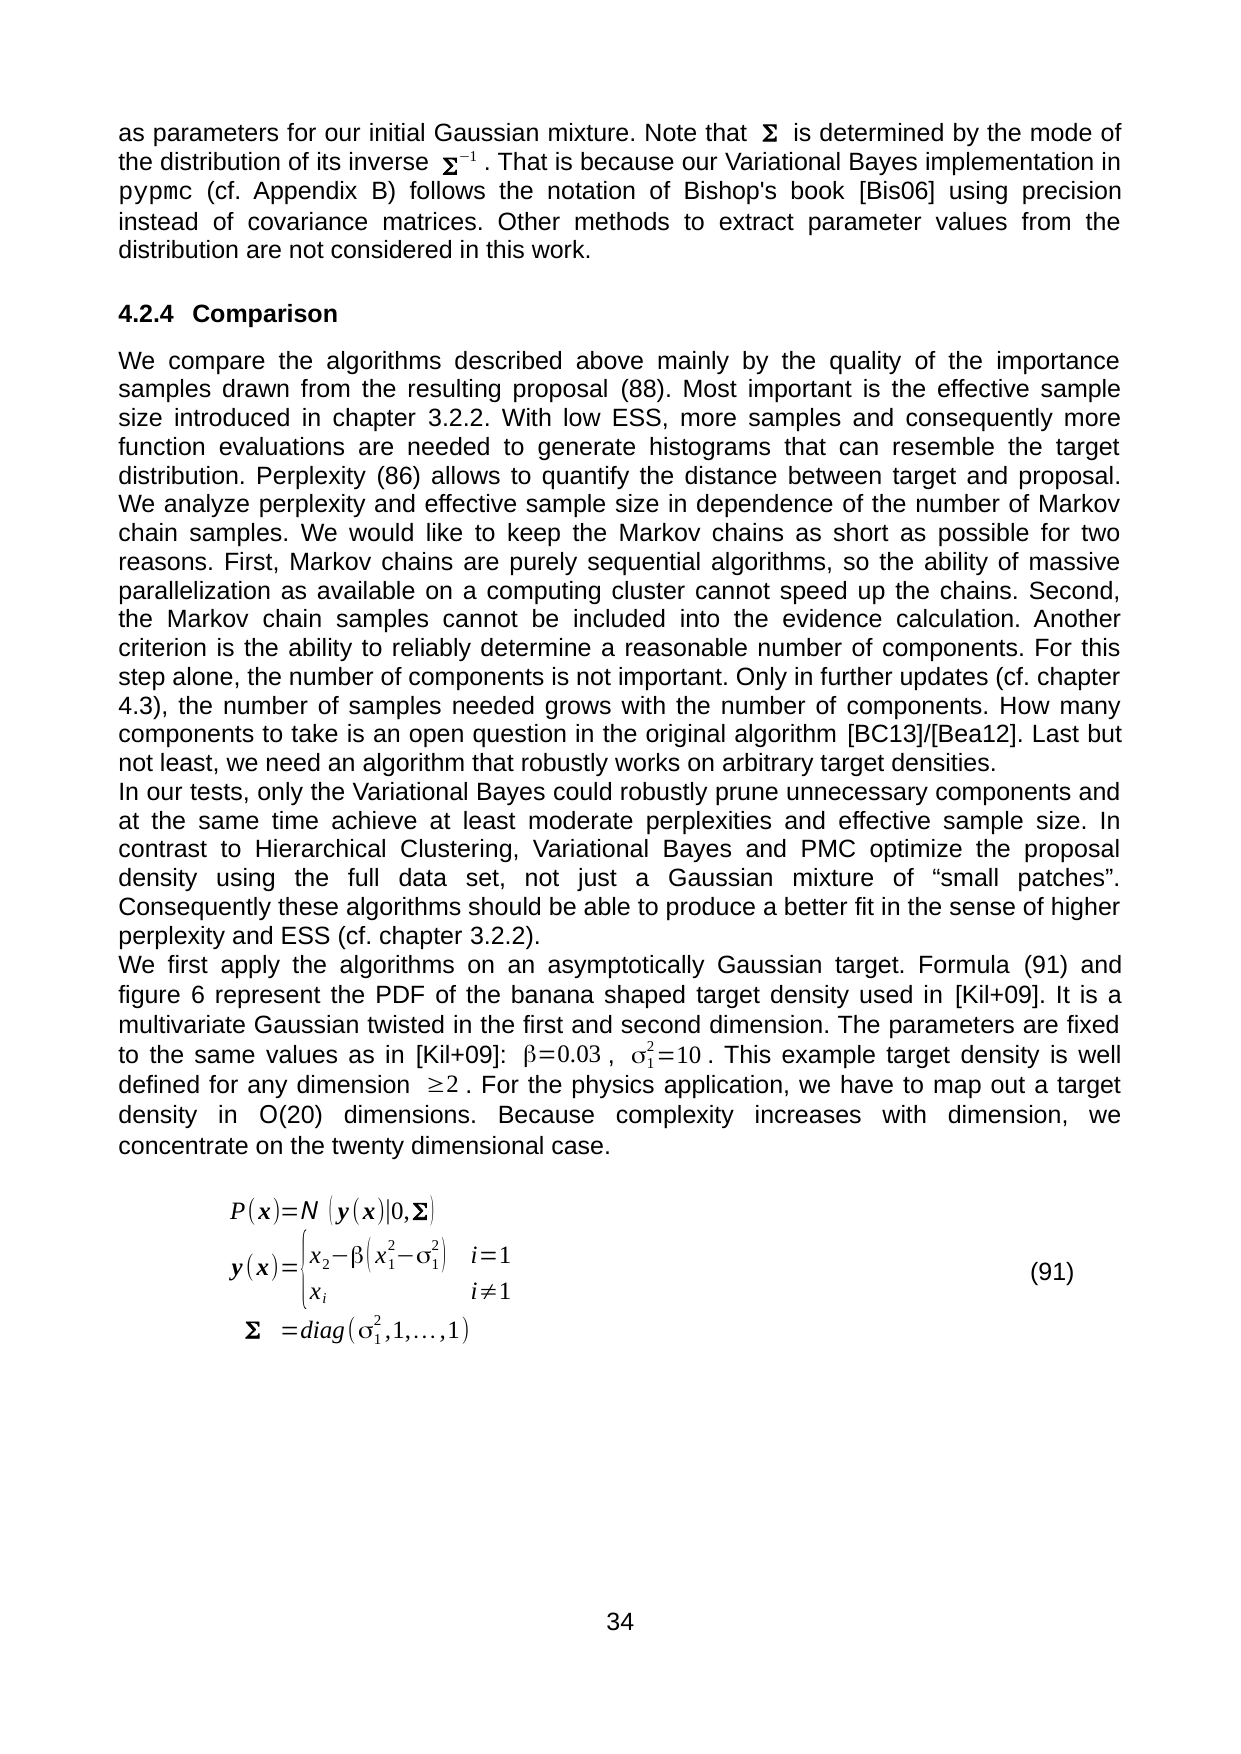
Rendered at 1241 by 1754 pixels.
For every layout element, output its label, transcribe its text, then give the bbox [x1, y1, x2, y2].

text as parameters for our initial Gaussian mixture. Note that is determined by the mode of the distribution of its inverse . That is because our Variational Bayes implementation in pypmc (cf. Appendix B) follows the notation of Bishop's book [Bis06] using precision instead of covariance matrices. Other methods to extract parameter values from the distribution are not considered in this work. [118, 118, 1122, 264]
table_header (91) [1024, 1189, 1123, 1353]
subtitle Comparison [118, 299, 1122, 328]
text We compare the algorithms described above mainly by the quality of the importance samples drawn from the resulting proposal (88). Most important is the effective sample size introduced in chapter 3.2.2. With low ESS, more samples and consequently more function evaluations are needed to generate histograms that can resemble the target distribution. Perplexity (86) allows to quantify the distance between target and proposal. We analyze perplexity and effective sample size in dependence of the number of Markov chain samples. We would like to keep the Markov chains as short as possible for two reasons. First, Markov chains are purely sequential algorithms, so the ability of massive parallelization as available on a computing cluster cannot speed up the chains. Second, the Markov chain samples cannot be included into the evidence calculation. Another criterion is the ability to reliably determine a reasonable number of components. For this step alone, the number of components is not important. Only in further updates (cf. chapter 4.3), the number of samples needed grows with the number of components. How many components to take is an open question in the original algorithm [BC13]/[Bea12]. Last but not least, we need an algorithm that robustly works on arbitrary target densities. [118, 346, 1122, 777]
table_header [118, 1189, 217, 1353]
text In our tests, only the Variational Bayes could robustly prune unnecessary components and at the same time achieve at least moderate perplexities and effective sample size. In contrast to Hierarchical Clustering, Variational Bayes and PMC optimize the proposal density using the full data set, not just a Gaussian mixture of “small patches”. Consequently these algorithms should be able to produce a better fit in the sense of higher perplexity and ESS (cf. chapter 3.2.2). [118, 777, 1122, 949]
text We first apply the algorithms on an asymptotically Gaussian target. Formula (91) and figure 6 represent the PDF of the banana shaped target density used in [Kil+09]. It is a multivariate Gaussian twisted in the first and second dimension. The parameters are fixed to the same values as in [Kil+09]: , . This example target density is well defined for any dimension . For the physics application, we have to map out a target density in O(20) dimensions. Because complexity increases with dimension, we concentrate on the twenty dimensional case. [118, 949, 1122, 1160]
table_header [217, 1189, 1024, 1353]
